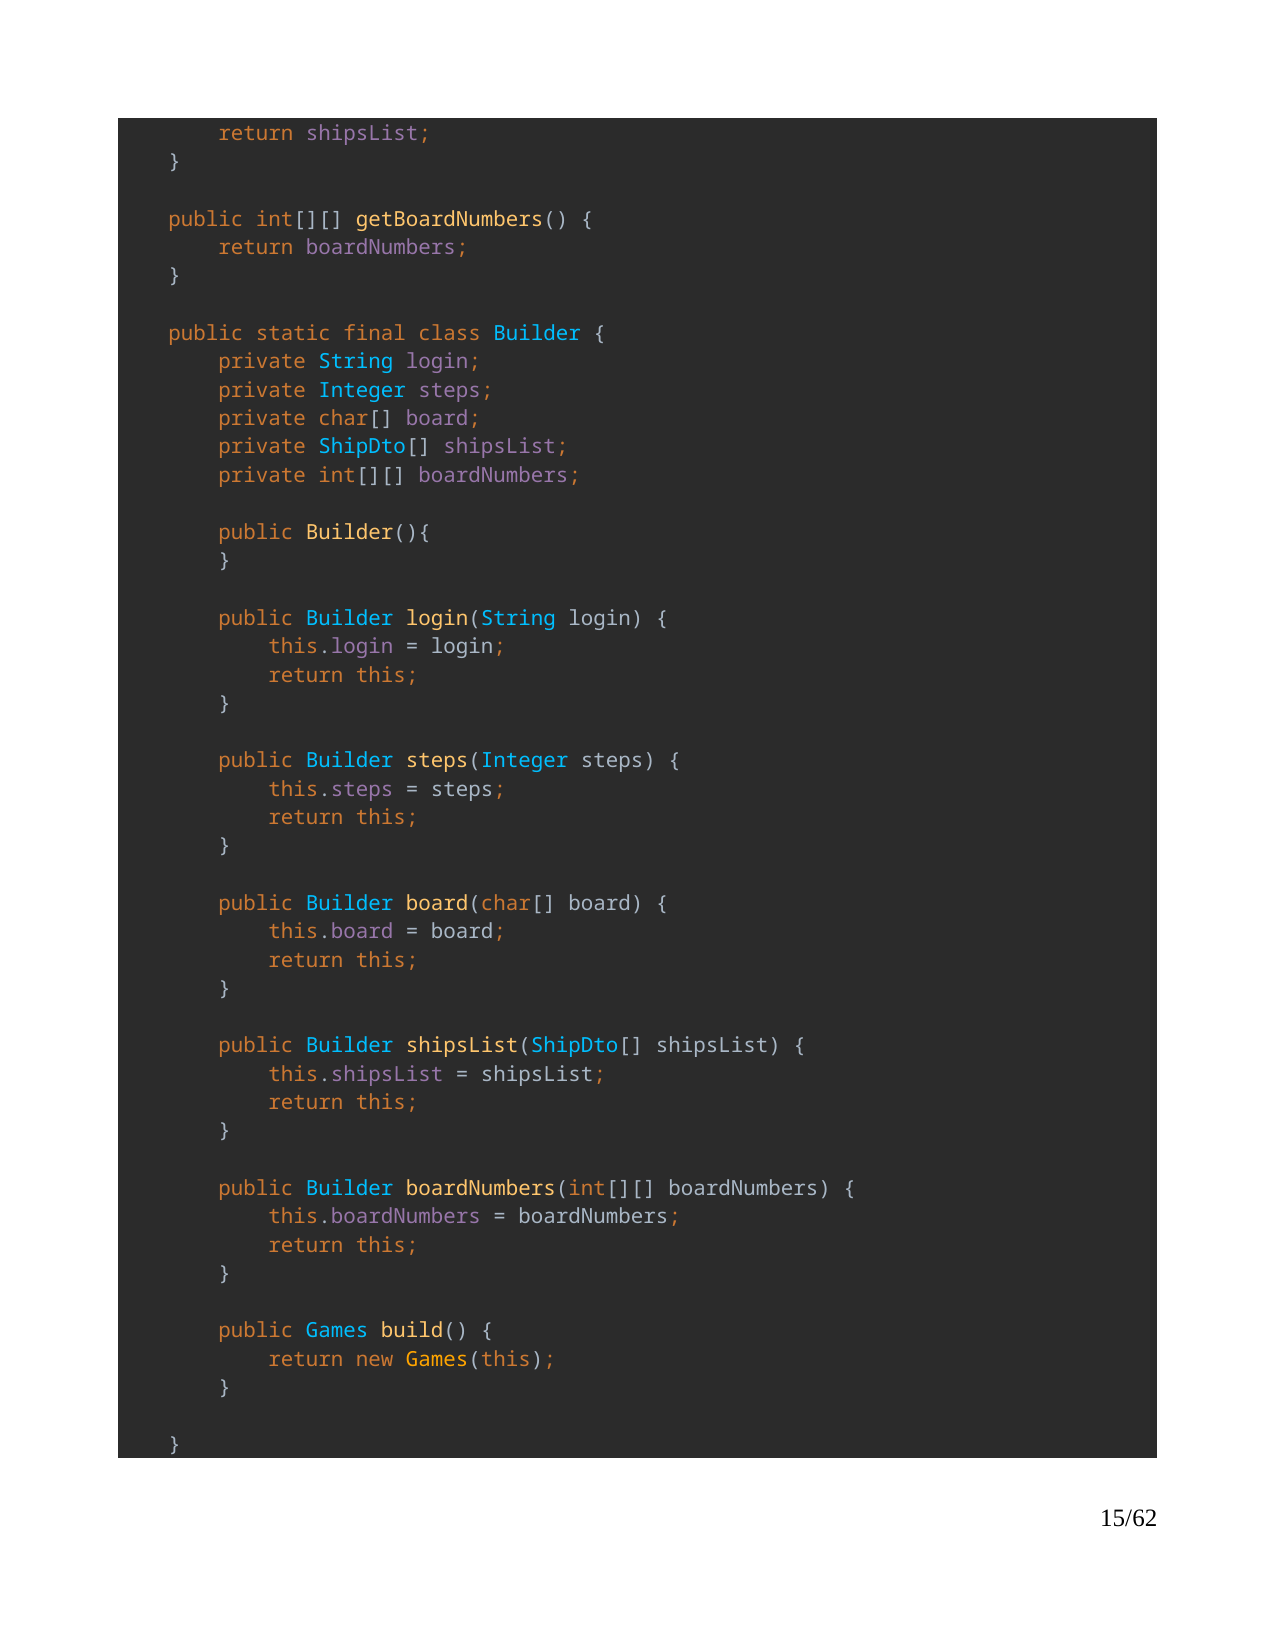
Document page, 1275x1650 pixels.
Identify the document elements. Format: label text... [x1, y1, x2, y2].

text return shipsList; } public int[][] getBoardNumbers() { return boardNumbers; } public static final class Builder { private String login; private Integer steps; private char[] board; private ShipDto[] shipsList; private int[][] boardNumbers; public Builder(){ } public Builder login(String login) { this.login = login; return this; } public Builder steps(Integer steps) { this.steps = steps; return this; } public Builder board(char[] board) { this.board = board; return this; } public Builder shipsList(ShipDto[] shipsList) { this.shipsList = shipsList; return this; } public Builder boardNumbers(int[][] boardNumbers) { this.boardNumbers = boardNumbers; return this; } public Games build() { return new Games(this); } } [118, 118, 1157, 1458]
